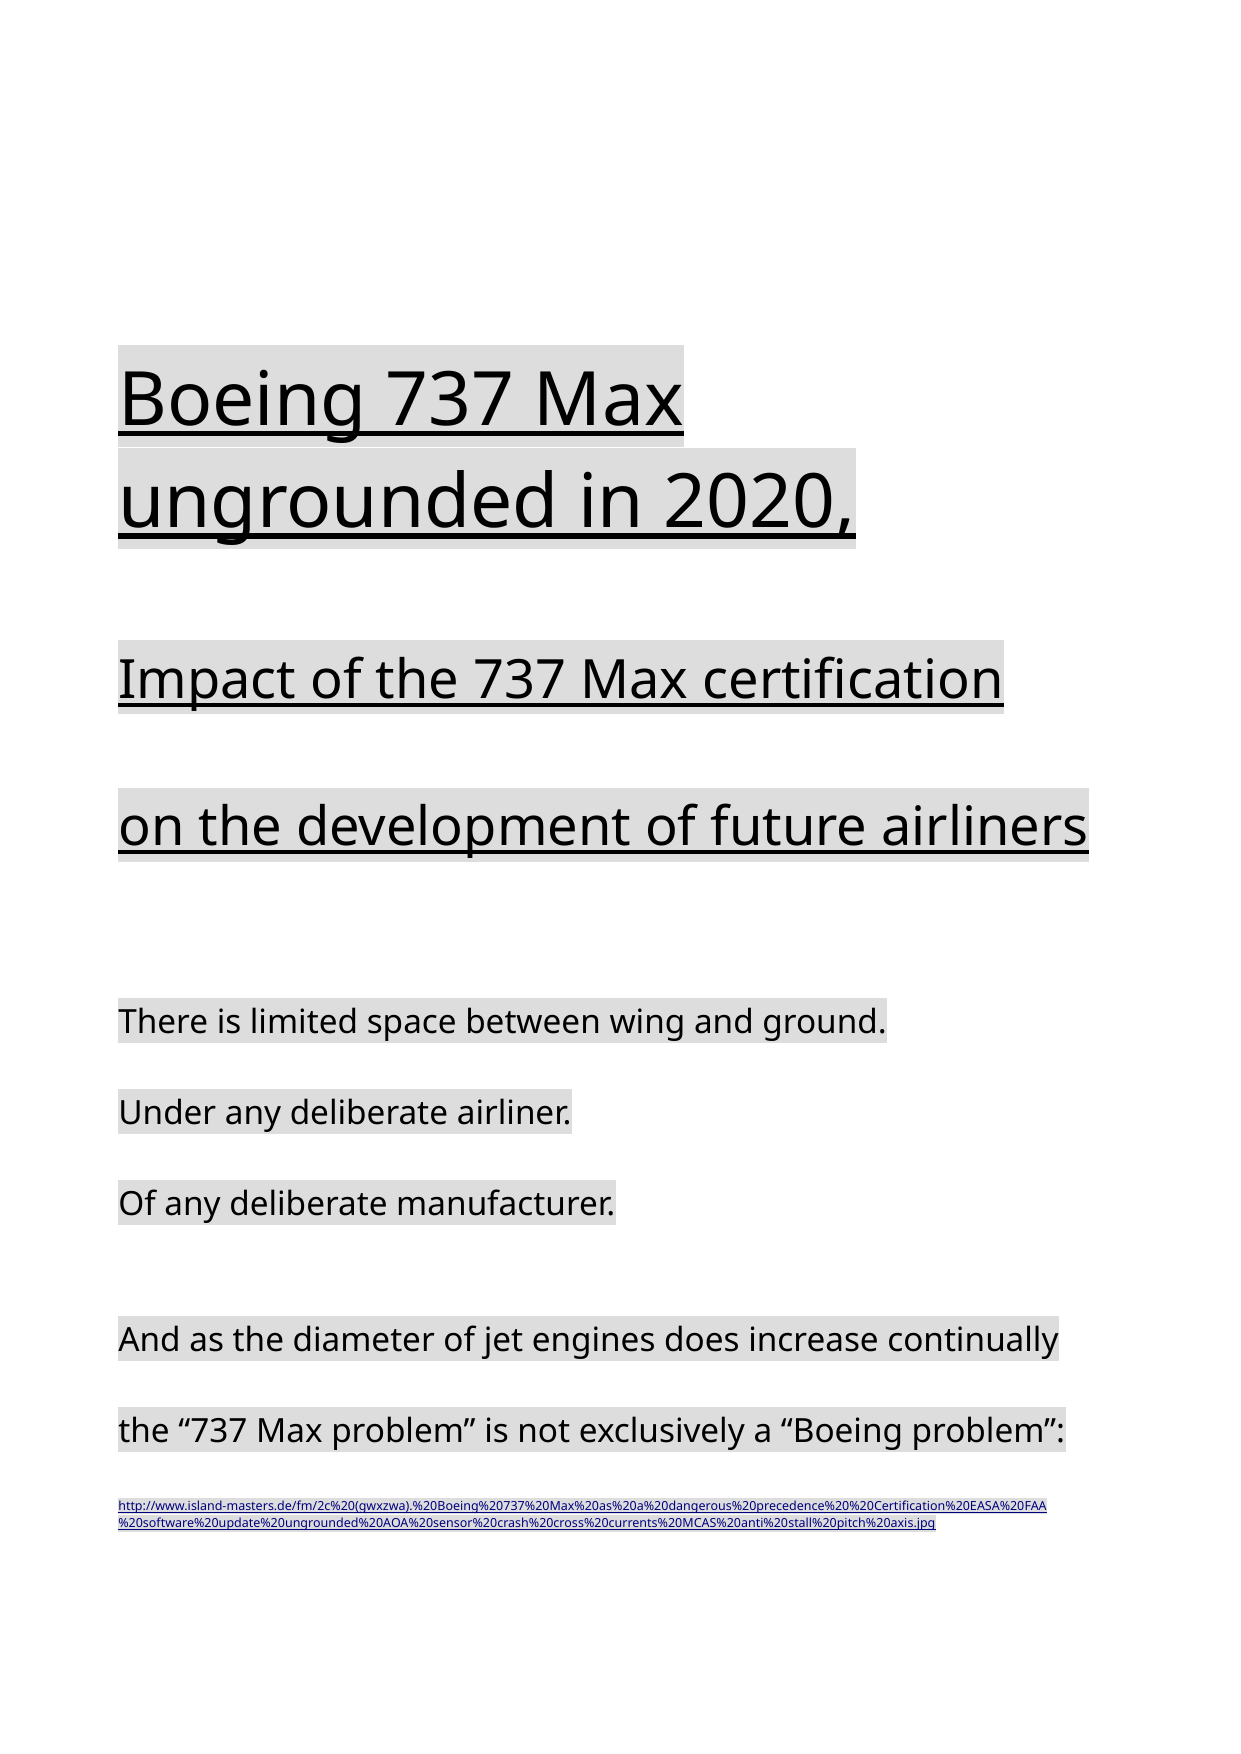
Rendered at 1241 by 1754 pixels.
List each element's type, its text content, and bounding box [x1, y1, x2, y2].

text Under any deliberate airliner. [118, 1089, 1122, 1134]
text Of any deliberate manufacturer. [118, 1179, 1122, 1225]
text There is limited space between wing and ground. [118, 998, 1122, 1043]
text And as the diameter of jet engines does increase continually [118, 1316, 1122, 1361]
text Impact of the 737 Max certification [118, 640, 1122, 714]
text ungrounded in 2020, [118, 447, 1122, 549]
text on the development of future airliners [118, 788, 1122, 862]
text http://www.island-masters.de/fm/2c%20(gwxzwa).%20Boeing%20737%20Max%20as%20a%20dangerous%20precedence%20%20Certification%20EASA%20FAA%20software%20update%20ungrounded%20AOA%20sensor%20crash%20cross%20currents%20MCAS%20anti%20stall%20pitch%20axis.jpg [118, 1497, 1122, 1532]
text the “737 Max problem” is not exclusively a “Boeing problem”: [118, 1407, 1122, 1452]
text Boeing 737 Max [118, 345, 1122, 447]
